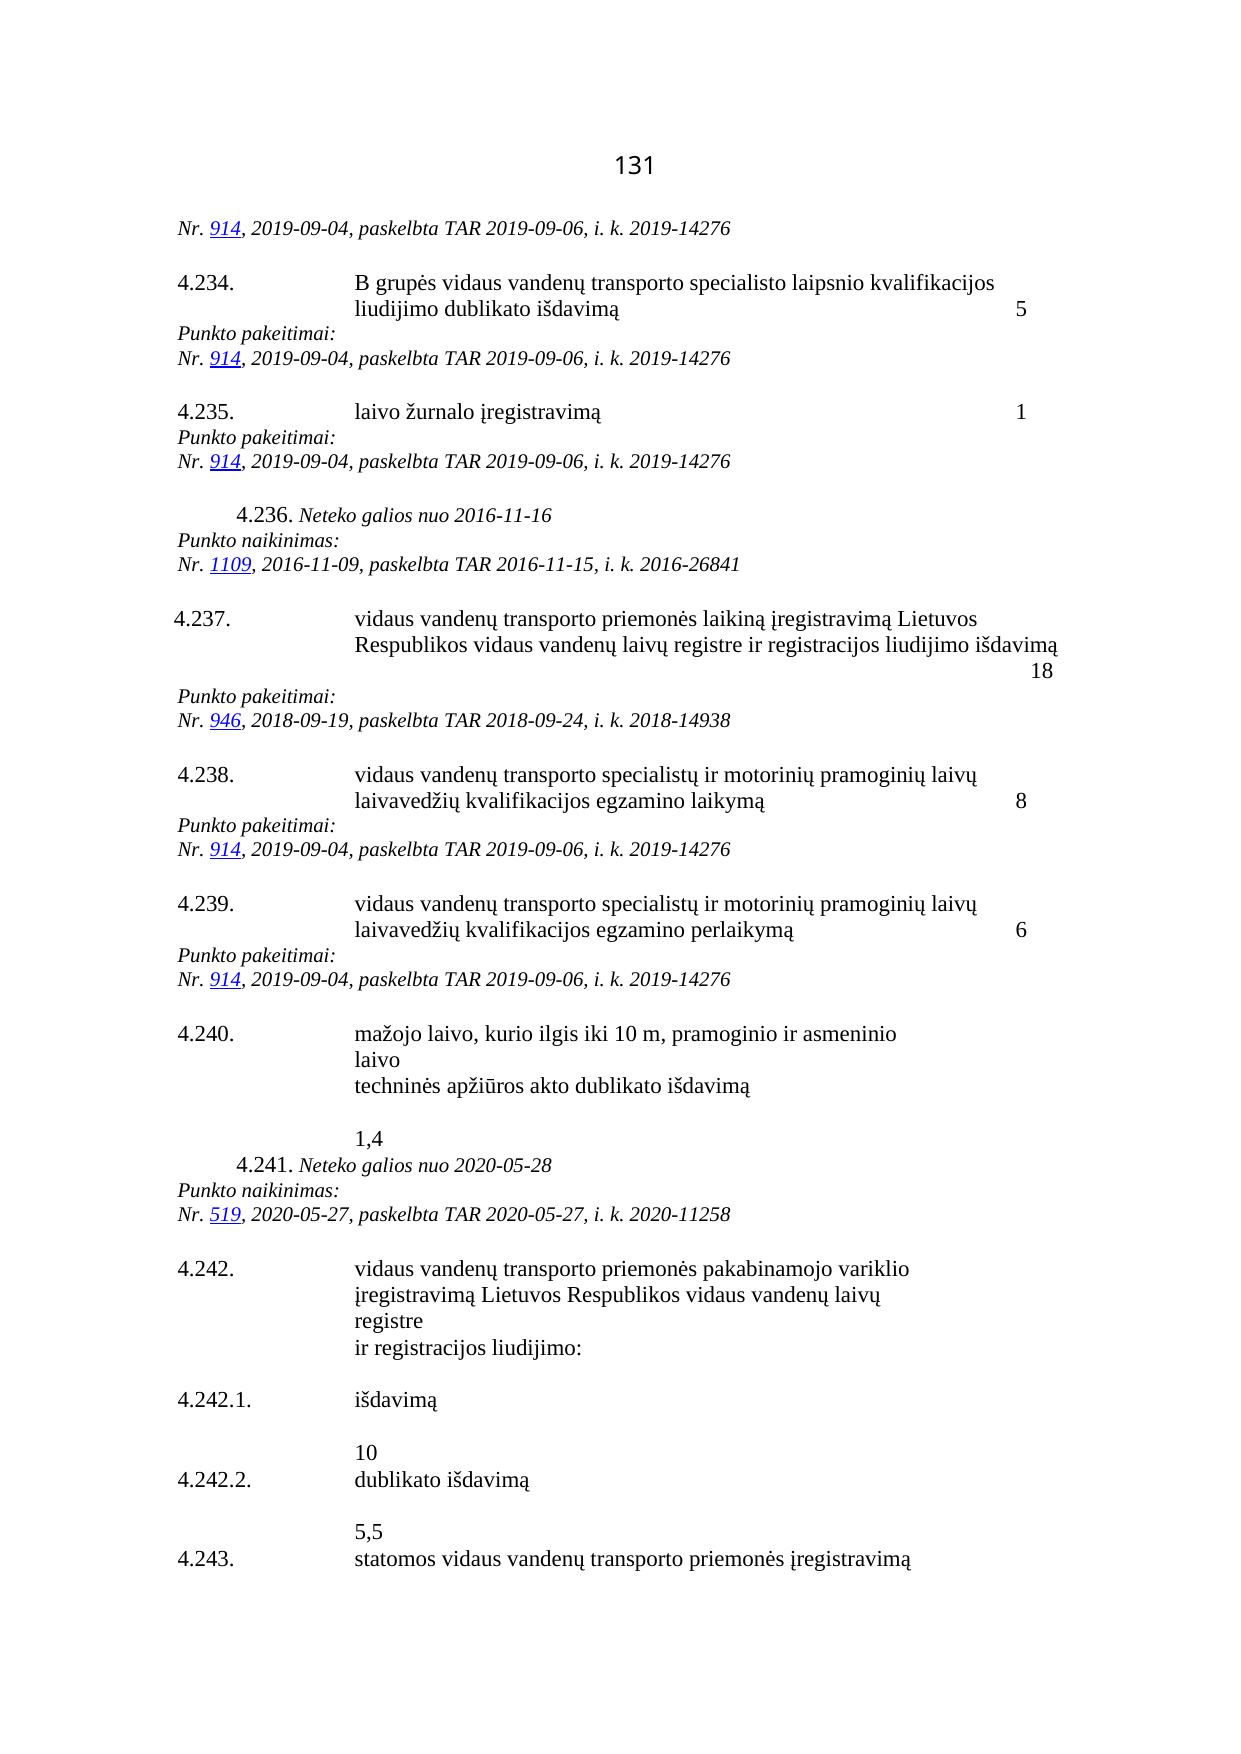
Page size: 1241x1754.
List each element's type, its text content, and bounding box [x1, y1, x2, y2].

text Punkto pakeitimai: [177, 321, 1093, 345]
text Punkto pakeitimai: [177, 684, 1093, 708]
text ir registracijos liudijimo: [354, 1334, 945, 1387]
text Nr. 914, 2019-09-04, paskelbta TAR 2019-09-06, i. k. 2019-14276 [177, 837, 1093, 861]
text Nr. 1109, 2016-11-09, paskelbta TAR 2016-11-15, i. k. 2016-26841 [177, 552, 1093, 576]
text įregistravimą Lietuvos Respublikos vidaus vandenų laivų registre [354, 1281, 945, 1334]
text Nr. 914, 2019-09-04, paskelbta TAR 2019-09-06, i. k. 2019-14276 [177, 449, 1093, 473]
text 4.243. statomos vidaus vandenų transporto priemonės įregistravimą [177, 1545, 945, 1571]
text techninės apžiūros akto dublikato išdavimą 1,4 [354, 1072, 945, 1152]
text Nr. 946, 2018-09-19, paskelbta TAR 2018-09-24, i. k. 2018-14938 [177, 708, 1093, 732]
text 4.242.2. dublikato išdavimą 5,5 [177, 1466, 945, 1545]
text Nr. 519, 2020-05-27, paskelbta TAR 2020-05-27, i. k. 2020-11258 [177, 1202, 1093, 1226]
text Punkto naikinimas: [177, 1178, 1093, 1202]
text 4.234. B grupės vidaus vandenų transporto specialisto laipsnio kvalifikacijos liudijimo dublikato išdavimą 5 [177, 269, 1034, 321]
text Punkto naikinimas: [177, 528, 1093, 552]
text 4.242.1. išdavimą 10 [177, 1387, 945, 1466]
text 4.236. Neteko galios nuo 2016-11-16 [177, 501, 1093, 528]
text 4.235. laivo žurnalo įregistravimą 1 [177, 398, 1034, 424]
text 4.242. vidaus vandenų transporto priemonės pakabinamojo variklio [177, 1255, 945, 1281]
text Nr. 914, 2019-09-04, paskelbta TAR 2019-09-06, i. k. 2019-14276 [177, 345, 1093, 369]
text Punkto pakeitimai: [177, 813, 1093, 837]
text Punkto pakeitimai: [177, 943, 1093, 967]
text Nr. 914, 2019-09-04, paskelbta TAR 2019-09-06, i. k. 2019-14276 [177, 967, 1093, 991]
text 4.237. vidaus vandenų transporto priemonės laikiną įregistravimą Lietuvos Respublikos vidaus vandenų laivų registre ir registracijos liudijimo išdavimą 18 [174, 605, 1093, 684]
text Punkto pakeitimai: [177, 424, 1093, 449]
text 4.240. mažojo laivo, kurio ilgis iki 10 m, pramoginio ir asmeninio laivo [177, 1020, 945, 1072]
text Nr. 914, 2019-09-04, paskelbta TAR 2019-09-06, i. k. 2019-14276 [177, 216, 1093, 240]
text 4.239. vidaus vandenų transporto specialistų ir motorinių pramoginių laivų laivavedžių kvalifikacijos egzamino perlaikymą 6 [177, 890, 1034, 943]
text 4.241. Neteko galios nuo 2020-05-28 [177, 1152, 1093, 1178]
text 4.238. vidaus vandenų transporto specialistų ir motorinių pramoginių laivų laivavedžių kvalifikacijos egzamino laikymą 8 [177, 761, 1034, 813]
